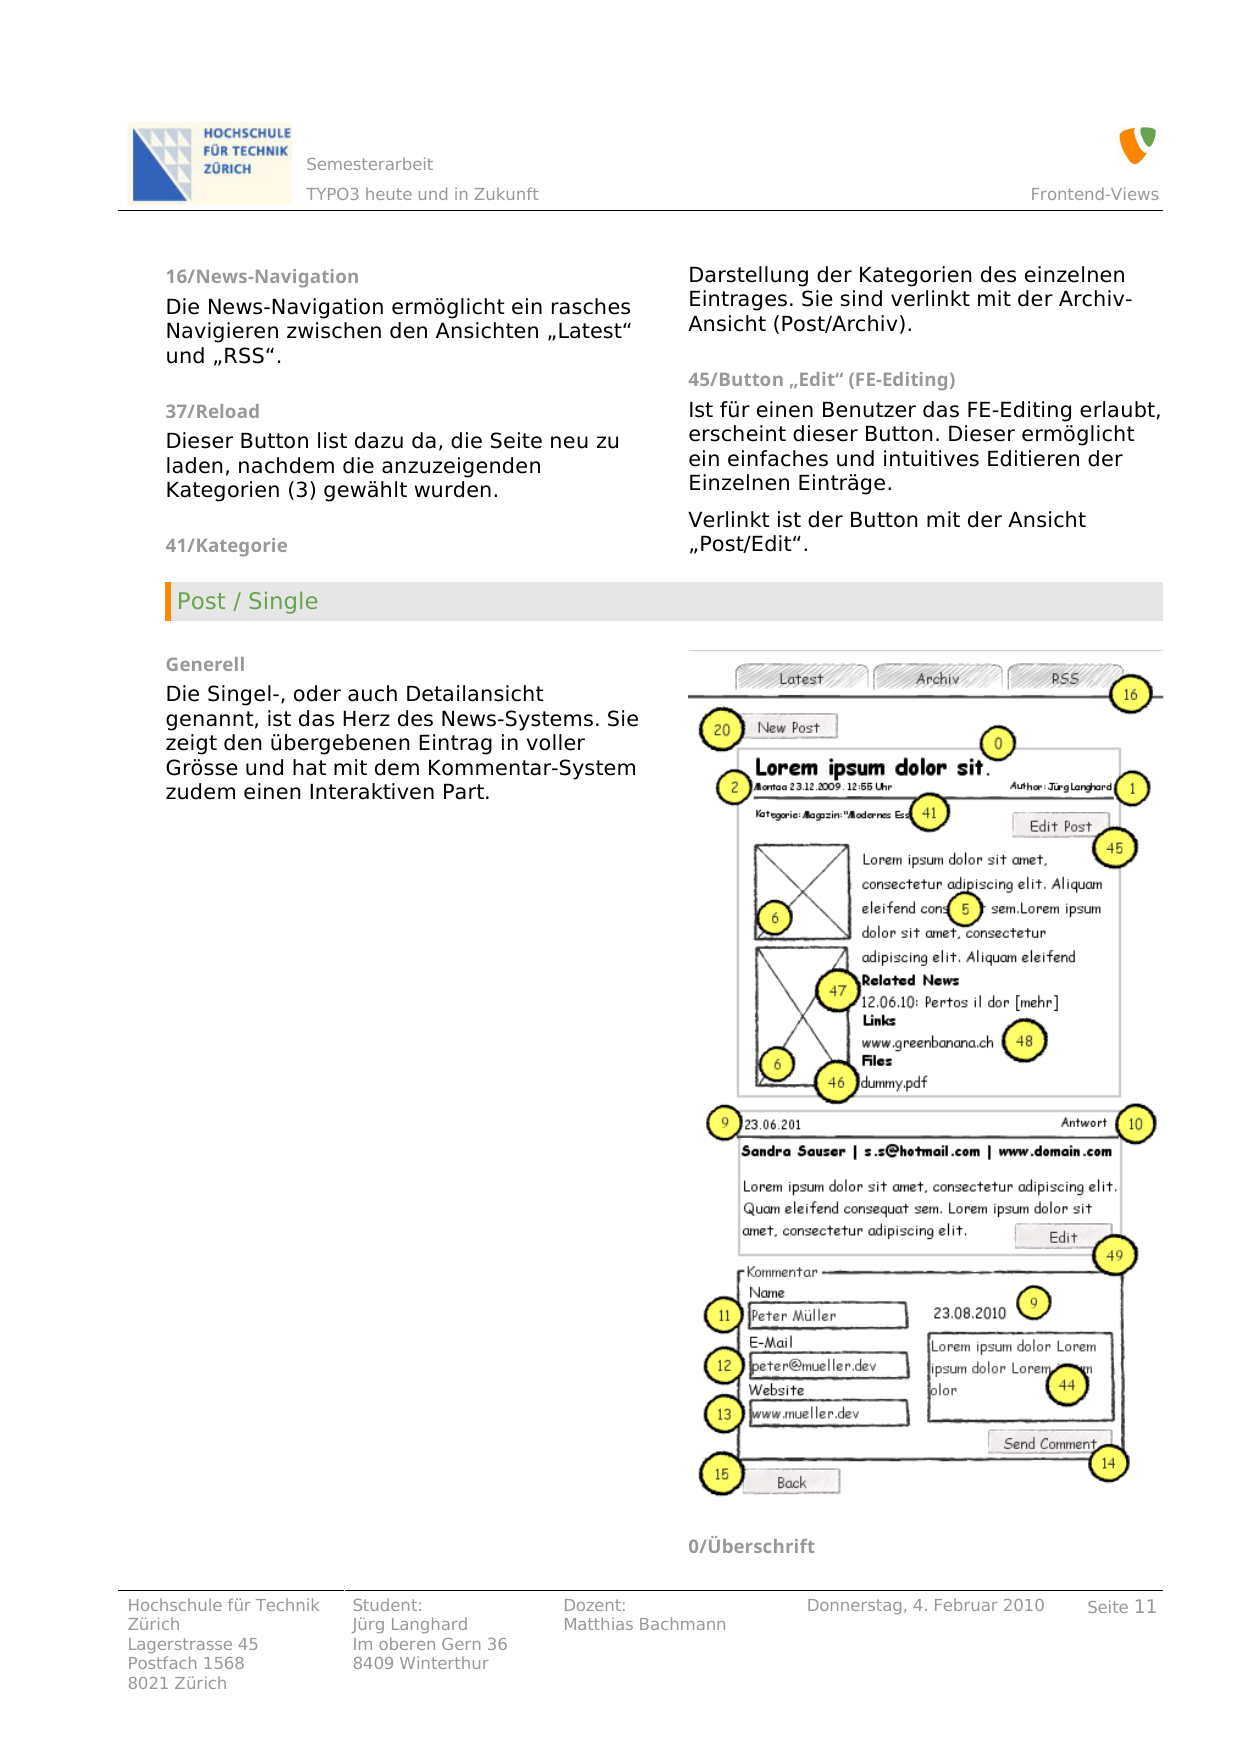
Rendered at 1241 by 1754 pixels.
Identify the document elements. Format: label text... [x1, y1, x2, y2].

subtitle 16/News-Navigation [165, 263, 641, 289]
picture [127, 122, 293, 205]
text Verlinkt ist der Button mit der Ansicht „Post/Edit“. [688, 508, 1163, 557]
picture [1116, 125, 1159, 166]
subtitle Generell [165, 650, 641, 676]
subtitle Post / Single [171, 582, 1163, 621]
subtitle 45/Button „Edit“ (FE-Editing) [688, 366, 1163, 392]
text Darstellung der Kategorien des einzelnen Eintrages. Sie sind verlinkt mit der Archiv-Ansicht (Post/Archiv). [688, 263, 1163, 336]
picture [688, 650, 1164, 1504]
text Dieser Button list dazu da, die Seite neu zu laden, nachdem die anzuzeigenden Kategorien (3) gewählt wurden. [165, 429, 641, 503]
text Ist für einen Benutzer das FE-Editing erlaubt, erscheint dieser Button. Dieser ermöglicht ein einfaches und intuitives Editieren der Einzelnen Einträge. [688, 397, 1163, 495]
subtitle 37/Reload [165, 397, 641, 423]
text Die News-Navigation ermöglicht ein rasches Navigieren zwischen den Ansichten „Latest“ und „RSS“. [165, 294, 641, 368]
subtitle 41/Kategorie [165, 532, 641, 558]
subtitle 0/Überschrift [688, 1533, 1163, 1559]
text Die Singel-, oder auch Detailansicht genannt, ist das Herz des News-Systems. Sie zeigt den übergebenen Eintrag in voller Grösse und hat mit dem Kommentar-System zudem einen Interaktiven Part. [165, 682, 641, 805]
